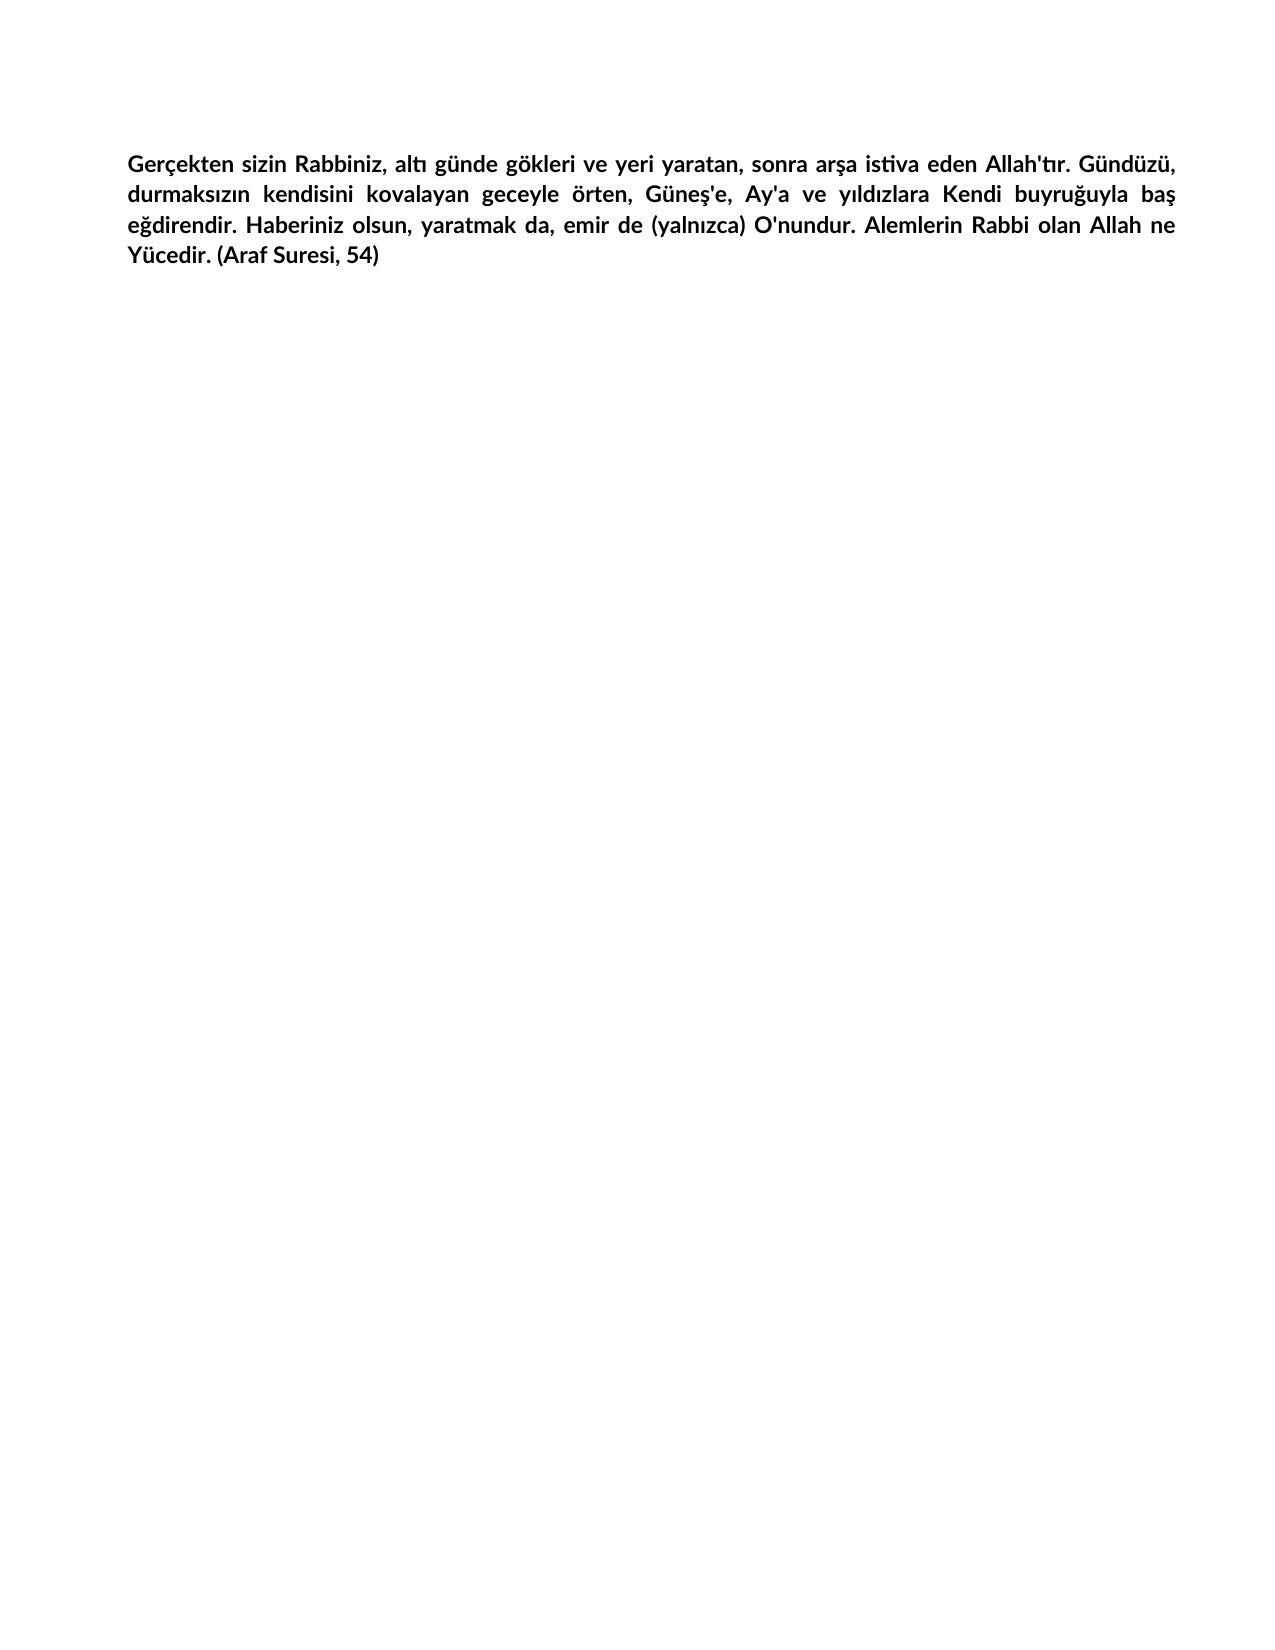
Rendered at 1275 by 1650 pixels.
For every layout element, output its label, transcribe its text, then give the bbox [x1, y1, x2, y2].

text Gerçekten sizin Rabbiniz, altı günde gökleri ve yeri yaratan, sonra arşa istiva eden Allah'tır. Gündüzü, durmaksızın kendisini kovalayan geceyle örten, Güneş'e, Ay'a ve yıldızlara Kendi buyruğuyla baş eğdirendir. Haberiniz olsun, yaratmak da, emir de (yalnızca) O'nundur. Alemlerin Rabbi olan Allah ne Yücedir. (Araf Suresi, 54) [127, 150, 1177, 268]
